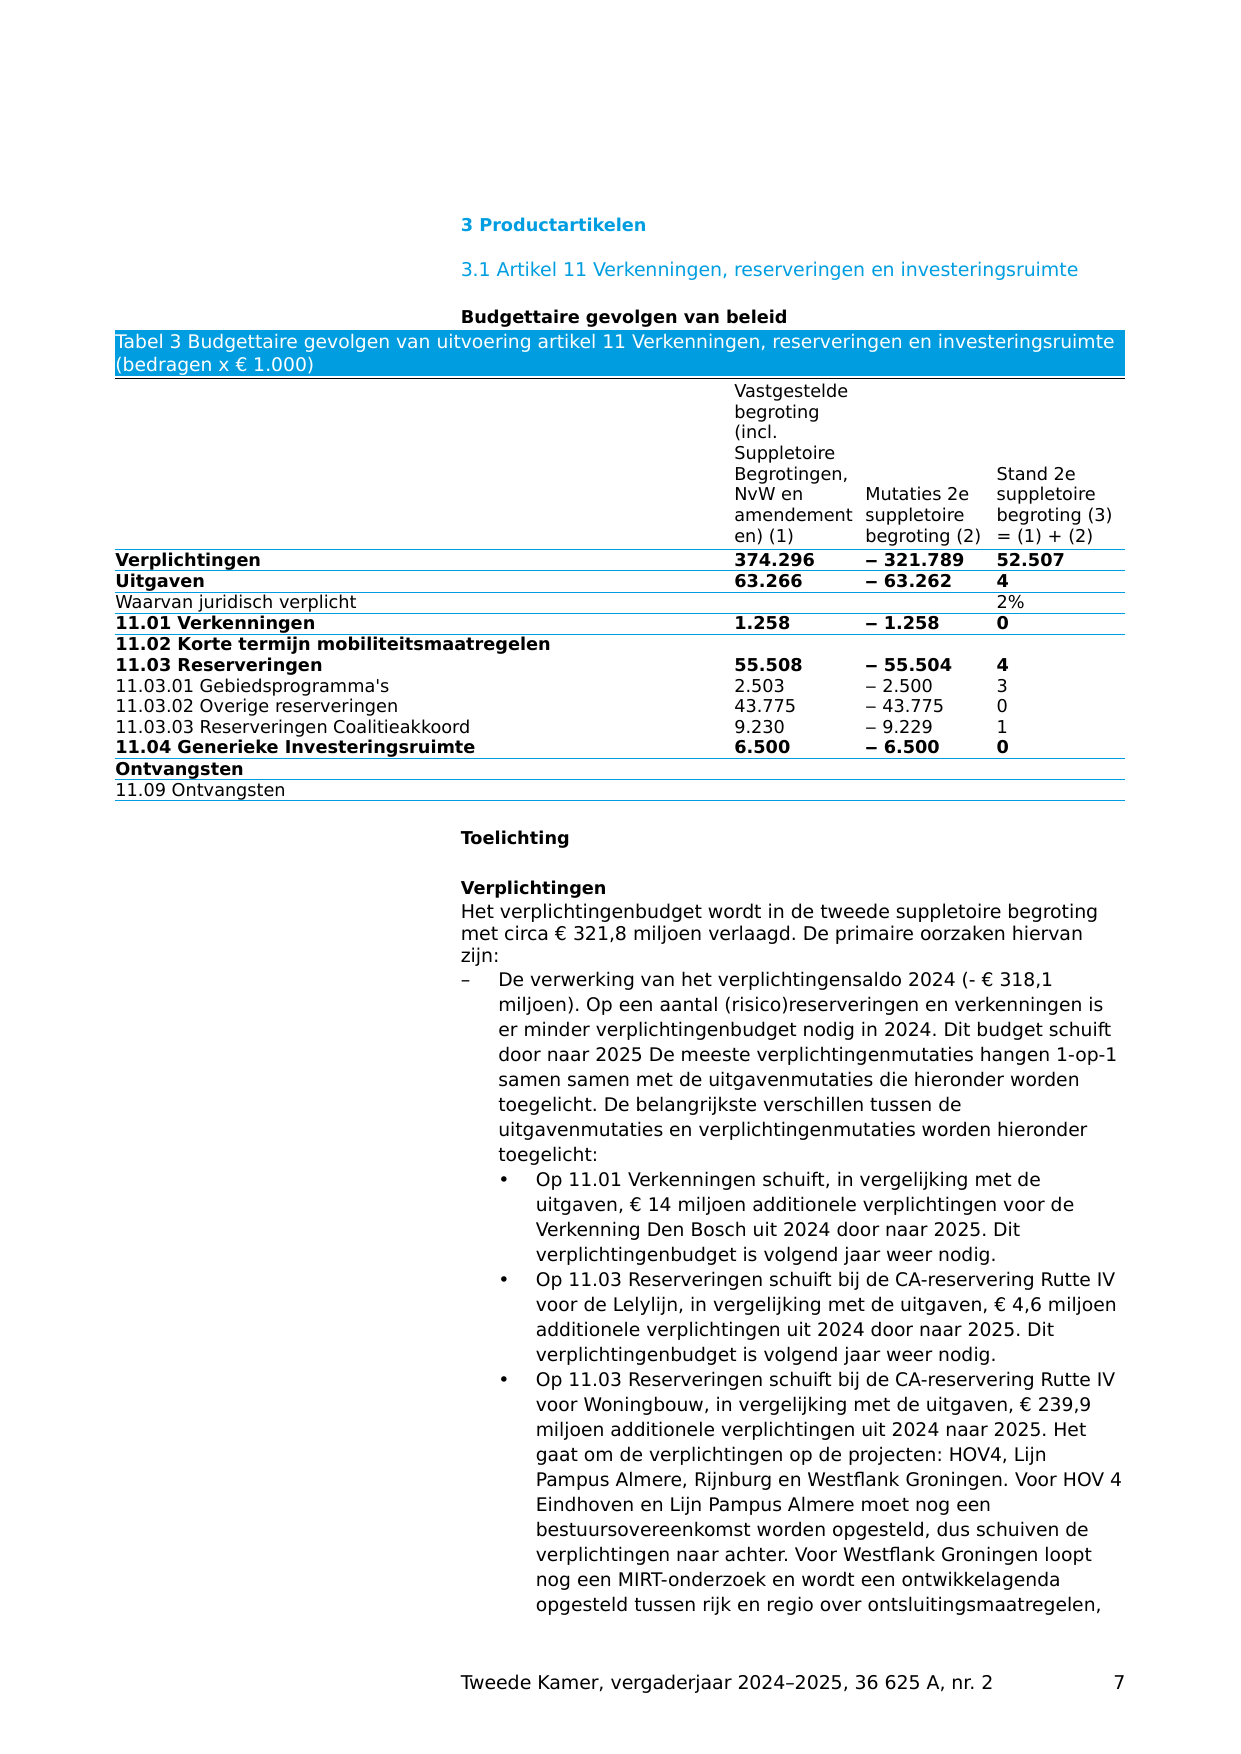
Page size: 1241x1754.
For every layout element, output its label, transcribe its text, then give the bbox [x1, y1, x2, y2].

table_cell [731, 759, 862, 779]
table_cell 2.503 [731, 676, 862, 696]
table_cell 1.258 [731, 614, 862, 634]
list Op 11.03 Reserveringen schuift bij de CA-reservering Rutte IV voor de Lelylijn, in vergelijking met de uitgaven, € 4,6 miljoen additionele verplichtingen uit 2024 door naar 2025. Dit verplichtingenbudget is volgend jaar weer nodig. [498, 1267, 1125, 1367]
table_cell 2% [994, 593, 1125, 613]
table_cell 0 [994, 614, 1125, 634]
table_cell [994, 780, 1125, 800]
table_cell Verplichtingen [115, 550, 731, 570]
table_cell 1 [994, 717, 1125, 737]
title 3.1 Artikel 11 Verkenningen, reserveringen en investeringsruimte [461, 259, 1125, 281]
list Op 11.01 Verkenningen schuift, in vergelijking met de uitgaven, € 14 miljoen additionele verplichtingen voor de Verkenning Den Bosch uit 2024 door naar 2025. Dit verplichtingenbudget is volgend jaar weer nodig. [498, 1167, 1125, 1267]
table_cell 4 [994, 655, 1125, 676]
table_cell 11.01 Verkenningen [115, 614, 731, 634]
table_cell [731, 593, 862, 613]
table_cell Mutaties 2e suppletoire begroting (2) [862, 379, 993, 549]
table_cell ‒ 63.262 [862, 571, 993, 591]
table_cell Vastgestelde begroting (incl. Suppletoire Begrotingen, NvW en amendementen) (1) [731, 379, 862, 549]
table_cell 0 [994, 696, 1125, 717]
table_cell 11.03.03 Reserveringen Coalitieakkoord [115, 717, 731, 737]
table_cell 11.02 Korte termijn mobiliteitsmaatregelen [115, 635, 731, 655]
table_cell [862, 759, 993, 779]
table_cell Waarvan juridisch verplicht [115, 593, 731, 613]
table_cell [862, 593, 993, 613]
table_cell 55.508 [731, 655, 862, 676]
table_cell ‒ 43.775 [862, 696, 993, 717]
table_cell ‒ 6.500 [862, 738, 993, 758]
table_cell 3 [994, 676, 1125, 696]
table_cell [862, 780, 993, 800]
text Budgettaire gevolgen van beleid [461, 305, 1125, 328]
text Het verplichtingenbudget wordt in de tweede suppletoire begroting met circa € 321,8 miljoen verlaagd. De primaire oorzaken hiervan zijn: [461, 901, 1125, 967]
table_cell ‒ 55.504 [862, 655, 993, 676]
table_cell 0 [994, 738, 1125, 758]
table_cell [862, 635, 993, 655]
table_cell ‒ 9.229 [862, 717, 993, 737]
table_cell ‒ 2.500 [862, 676, 993, 696]
table_cell 11.03 Reserveringen [115, 655, 731, 676]
table_cell 11.03.02 Overige reserveringen [115, 696, 731, 717]
table_cell ‒ 1.258 [862, 614, 993, 634]
title 3 Productartikelen [461, 213, 1125, 236]
table_cell 43.775 [731, 696, 862, 717]
table_cell Stand 2e suppletoire begroting (3) = (1) + (2) [994, 379, 1125, 549]
table_cell 11.04 Generieke Investeringsruimte [115, 738, 731, 758]
table_cell 374.296 [731, 550, 862, 570]
table_cell [994, 759, 1125, 779]
table_cell 52.507 [994, 550, 1125, 570]
table_cell 4 [994, 571, 1125, 591]
table_cell 6.500 [731, 738, 862, 758]
table_cell [731, 635, 862, 655]
list De verwerking van het verplichtingensaldo 2024 (- € 318,1 miljoen). Op een aantal (risico)reserveringen en verkenningen is er minder verplichtingenbudget nodig in 2024. Dit budget schuift door naar 2025 De meeste verplichtingenmutaties hangen 1-op-1 samen samen met de uitgavenmutaties die hieronder worden toegelicht. De belangrijkste verschillen tussen de uitgavenmutaties en verplichtingenmutaties worden hieronder toegelicht: [461, 967, 1125, 1167]
table_cell [731, 780, 862, 800]
table_cell Ontvangsten [115, 759, 731, 779]
text Verplichtingen [461, 876, 1125, 899]
table_cell 11.03.01 Gebiedsprogramma's [115, 676, 731, 696]
list Op 11.03 Reserveringen schuift bij de CA-reservering Rutte IV voor Woningbouw, in vergelijking met de uitgaven, € 239,9 miljoen additionele verplichtingen uit 2024 naar 2025. Het gaat om de verplichtingen op de projecten: HOV4, Lijn Pampus Almere, Rijnburg en Westflank Groningen. Voor HOV 4 Eindhoven en Lijn Pampus Almere moet nog een bestuursovereenkomst worden opgesteld, dus schuiven de verplichtingen naar achter. Voor Westflank Groningen loopt nog een MIRT-onderzoek en wordt een ontwikkelagenda opgesteld tussen rijk en regio over ontsluitingsmaatregelen, [498, 1367, 1125, 1617]
table_cell 11.09 Ontvangsten [115, 780, 731, 800]
table_cell [994, 635, 1125, 655]
table_cell 63.266 [731, 571, 862, 591]
table_cell [115, 379, 731, 549]
table_cell ‒ 321.789 [862, 550, 993, 570]
text Toelichting [461, 826, 1125, 849]
table_cell Uitgaven [115, 571, 731, 591]
table_cell 9.230 [731, 717, 862, 737]
